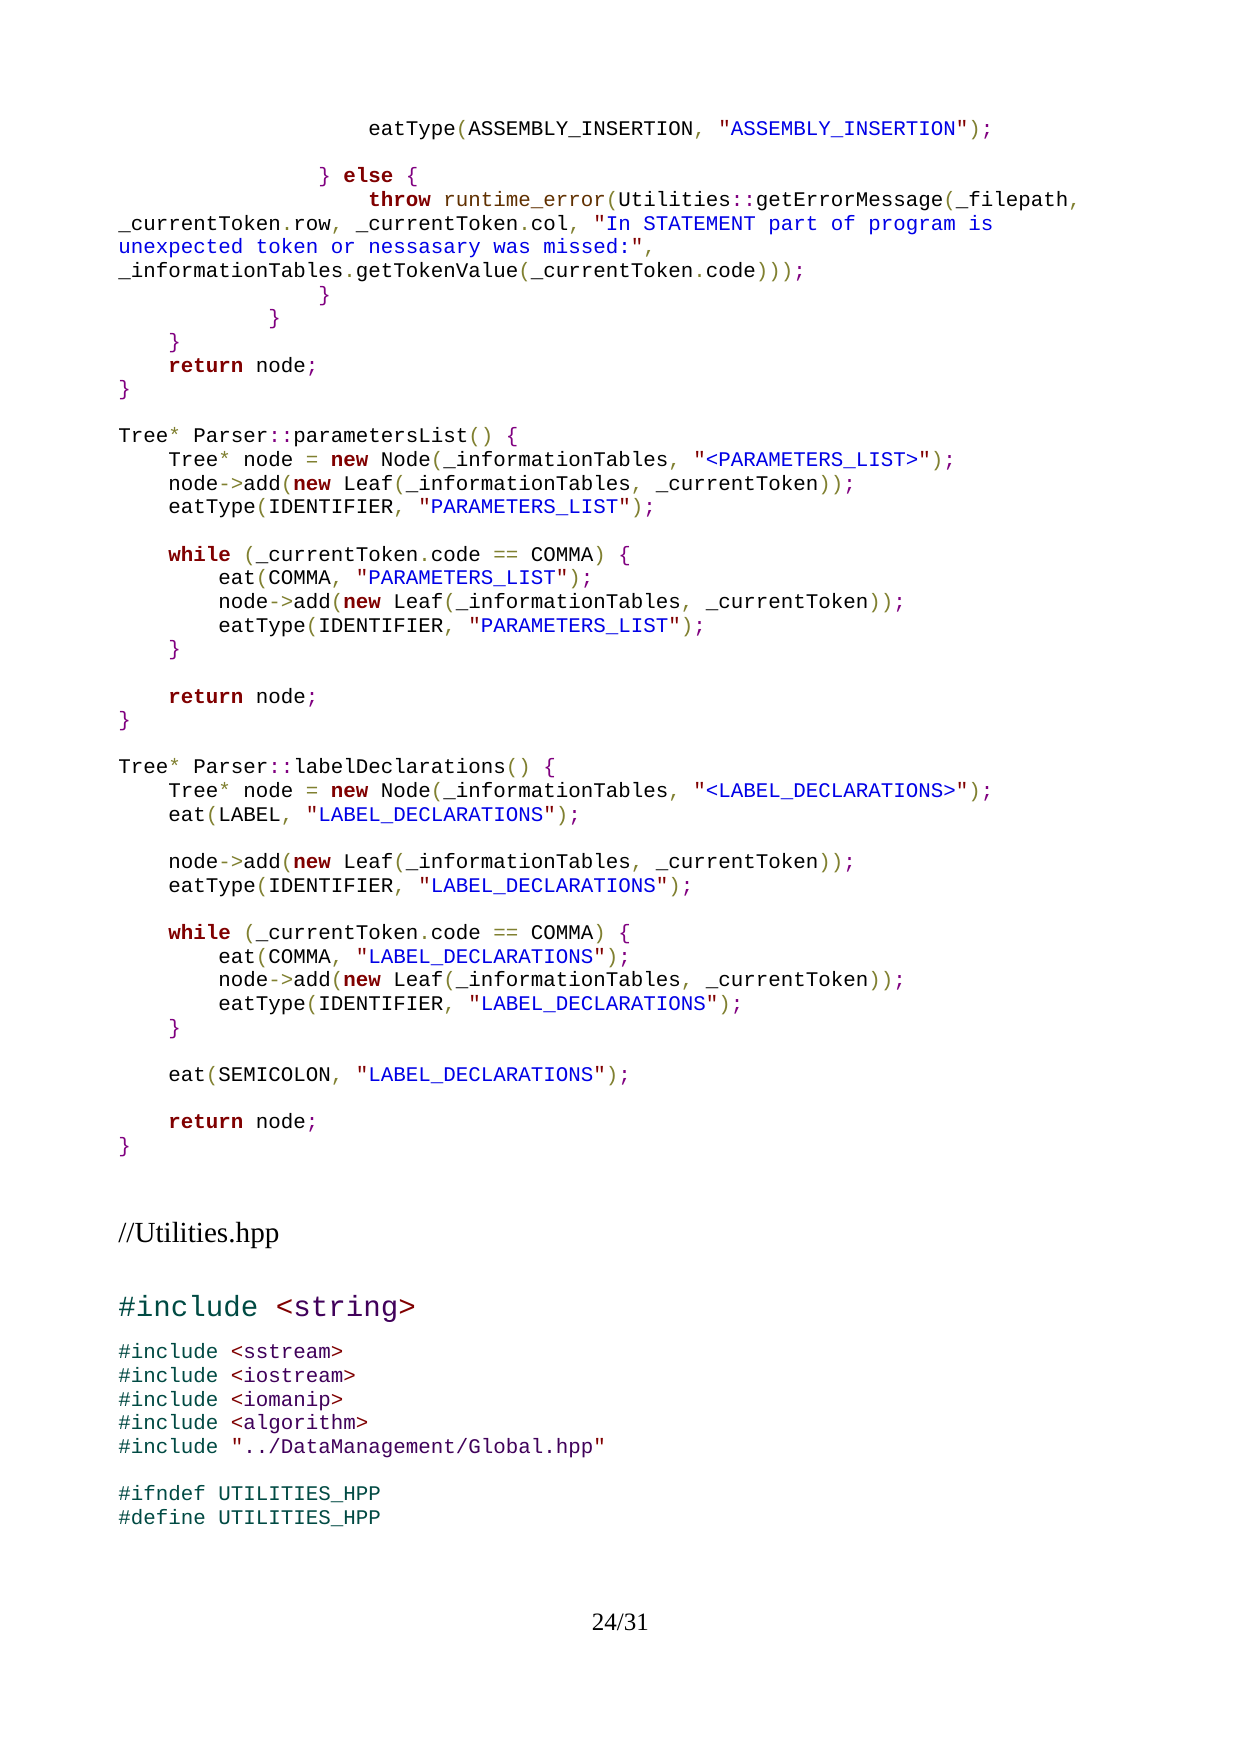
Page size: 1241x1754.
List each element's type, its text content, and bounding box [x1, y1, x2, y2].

text } [118, 378, 1122, 402]
text eatType(IDENTIFIER, "PARAMETERS_LIST"); [118, 615, 1122, 638]
text node->add(new Leaf(_informationTables, _currentToken)); [118, 473, 1122, 496]
text #ifndef UTILITIES_HPP [118, 1483, 1122, 1507]
text eatType(ASSEMBLY_INSERTION, "ASSEMBLY_INSERTION"); [118, 118, 1122, 142]
text } [118, 709, 1122, 733]
text node->add(new Leaf(_informationTables, _currentToken)); [118, 969, 1122, 993]
text while (_currentToken.code == COMMA) { [118, 922, 1122, 946]
text } [118, 307, 1122, 331]
text eat(COMMA, "PARAMETERS_LIST"); [118, 567, 1122, 591]
text eat(SEMICOLON, "LABEL_DECLARATIONS"); [118, 1064, 1122, 1088]
text #include <algorithm> [118, 1412, 1122, 1436]
text return node; [118, 686, 1122, 709]
text eatType(IDENTIFIER, "LABEL_DECLARATIONS"); [118, 875, 1122, 898]
text } [118, 284, 1122, 307]
text #include <sstream> [118, 1341, 1122, 1365]
text Tree* node = new Node(_informationTables, "<LABEL_DECLARATIONS>"); [118, 780, 1122, 804]
text #include <iostream> [118, 1365, 1122, 1389]
text eatType(IDENTIFIER, "LABEL_DECLARATIONS"); [118, 993, 1122, 1017]
text } [118, 1017, 1122, 1040]
text #define UTILITIES_HPP [118, 1507, 1122, 1531]
text eatType(IDENTIFIER, "PARAMETERS_LIST"); [118, 496, 1122, 520]
text node->add(new Leaf(_informationTables, _currentToken)); [118, 851, 1122, 875]
text eat(LABEL, "LABEL_DECLARATIONS"); [118, 804, 1122, 827]
text throw runtime_error(Utilities::getErrorMessage(_filepath, _currentToken.row, _currentToken.col, "In STATEMENT part of program is unexpected token or nessasary was missed:", _informationTables.getTokenValue(_currentToken.code))); [118, 189, 1122, 284]
text } [118, 1135, 1122, 1158]
text node->add(new Leaf(_informationTables, _currentToken)); [118, 591, 1122, 615]
text return node; [118, 354, 1122, 378]
text #include <string> [118, 1292, 1112, 1325]
text Tree* node = new Node(_informationTables, "<PARAMETERS_LIST>"); [118, 449, 1122, 473]
text eat(COMMA, "LABEL_DECLARATIONS"); [118, 946, 1122, 969]
text #include "../DataManagement/Global.hpp" [118, 1436, 1122, 1459]
text #include <iomanip> [118, 1389, 1122, 1412]
text Tree* Parser::parametersList() { [118, 426, 1122, 449]
text } [118, 638, 1122, 662]
text //Utilities.hpp [118, 1215, 1112, 1248]
text while (_currentToken.code == COMMA) { [118, 544, 1122, 567]
text Tree* Parser::labelDeclarations() { [118, 757, 1122, 780]
text return node; [118, 1111, 1122, 1135]
text } [118, 331, 1122, 354]
text } else { [118, 165, 1122, 189]
